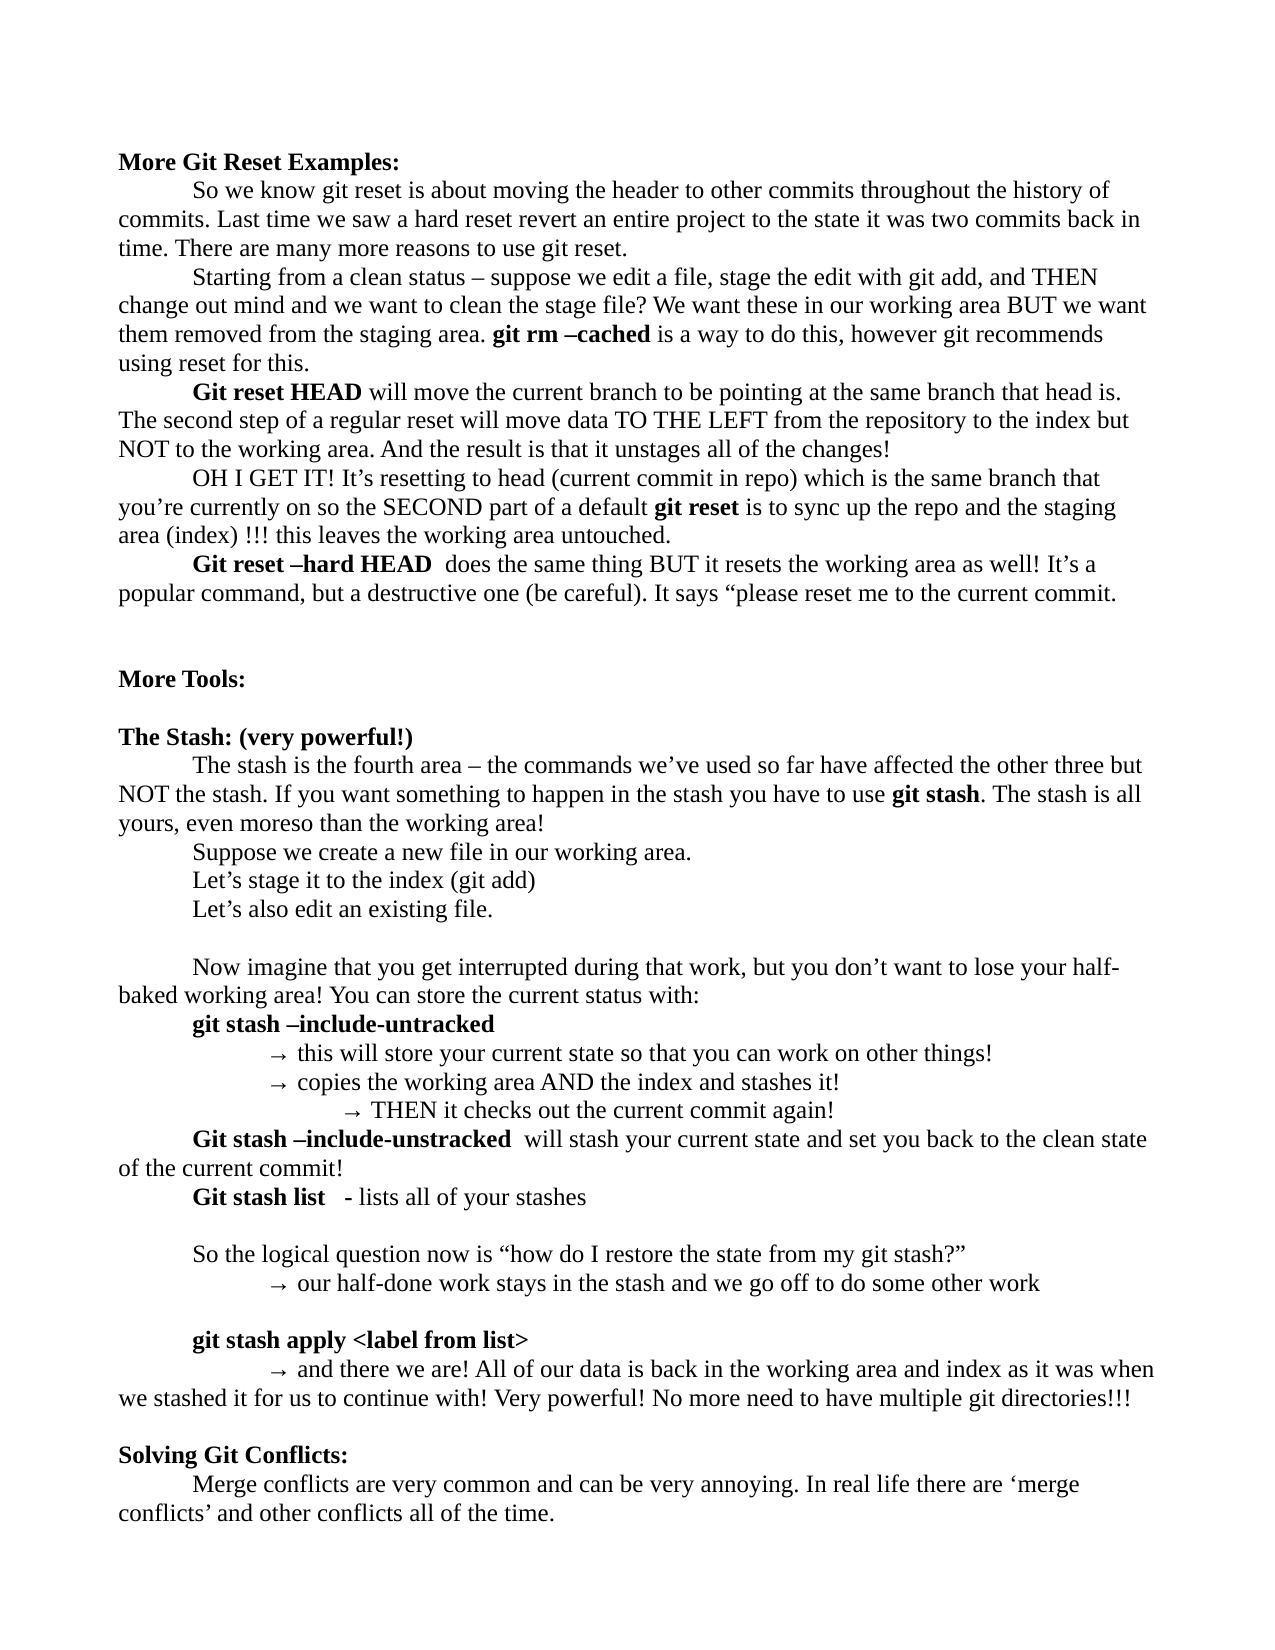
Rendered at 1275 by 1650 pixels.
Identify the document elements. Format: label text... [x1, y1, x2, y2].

text OH I GET IT! It’s resetting to head (current commit in repo) which is the same branch that you’re currently on so the SECOND part of a default git reset is to sync up the repo and the staging area (index) !!! this leaves the working area untouched. [118, 463, 1157, 549]
text More Tools: [118, 664, 1157, 693]
text Merge conflicts are very common and can be very annoying. In real life there are ‘merge conflicts’ and other conflicts all of the time. [118, 1469, 1157, 1527]
text Git stash –include-unstracked will stash your current state and set you back to the clean state of the current commit! [118, 1124, 1157, 1182]
text The stash is the fourth area – the commands we’ve used so far have affected the other three but NOT the stash. If you want something to happen in the stash you have to use git stash. The stash is all yours, even moreso than the working area! [118, 751, 1157, 837]
text Starting from a clean status – suppose we edit a file, stage the edit with git add, and THEN change out mind and we want to clean the stage file? We want these in our working area BUT we want them removed from the staging area. git rm –cached is a way to do this, however git recommends using reset for this. [118, 262, 1157, 377]
text git stash –include-untracked [118, 1009, 1157, 1038]
text Now imagine that you get interrupted during that work, but you don’t want to lose your half-baked working area! You can store the current status with: [118, 952, 1157, 1009]
text The Stash: (very powerful!) [118, 722, 1157, 751]
text Let’s also edit an existing file. [118, 894, 1157, 923]
text More Git Reset Examples: [118, 147, 1157, 176]
text git stash apply <label from list> [118, 1326, 1157, 1354]
text Suppose we create a new file in our working area. [118, 837, 1157, 866]
text So we know git reset is about moving the header to other commits throughout the history of commits. Last time we saw a hard reset revert an entire project to the state it was two commits back in time. There are many more reasons to use git reset. [118, 176, 1157, 262]
text → THEN it checks out the current commit again! [118, 1096, 1157, 1124]
text Solving Git Conflicts: [118, 1441, 1157, 1469]
text → copies the working area AND the index and stashes it! [118, 1067, 1157, 1096]
text → this will store your current state so that you can work on other things! [118, 1038, 1157, 1067]
text Git reset –hard HEAD does the same thing BUT it resets the working area as well! It’s a popular command, but a destructive one (be careful). It says “please reset me to the current commit. [118, 549, 1157, 607]
text Git stash list - lists all of your stashes [118, 1182, 1157, 1211]
text So the logical question now is “how do I restore the state from my git stash?” [118, 1239, 1157, 1268]
text → our half-done work stays in the stash and we go off to do some other work [118, 1268, 1157, 1297]
text Git reset HEAD will move the current branch to be pointing at the same branch that head is. The second step of a regular reset will move data TO THE LEFT from the repository to the index but NOT to the working area. And the result is that it unstages all of the changes! [118, 377, 1157, 463]
text → and there we are! All of our data is back in the working area and index as it was when we stashed it for us to continue with! Very powerful! No more need to have multiple git directories!!! [118, 1354, 1157, 1412]
text Let’s stage it to the index (git add) [118, 866, 1157, 894]
